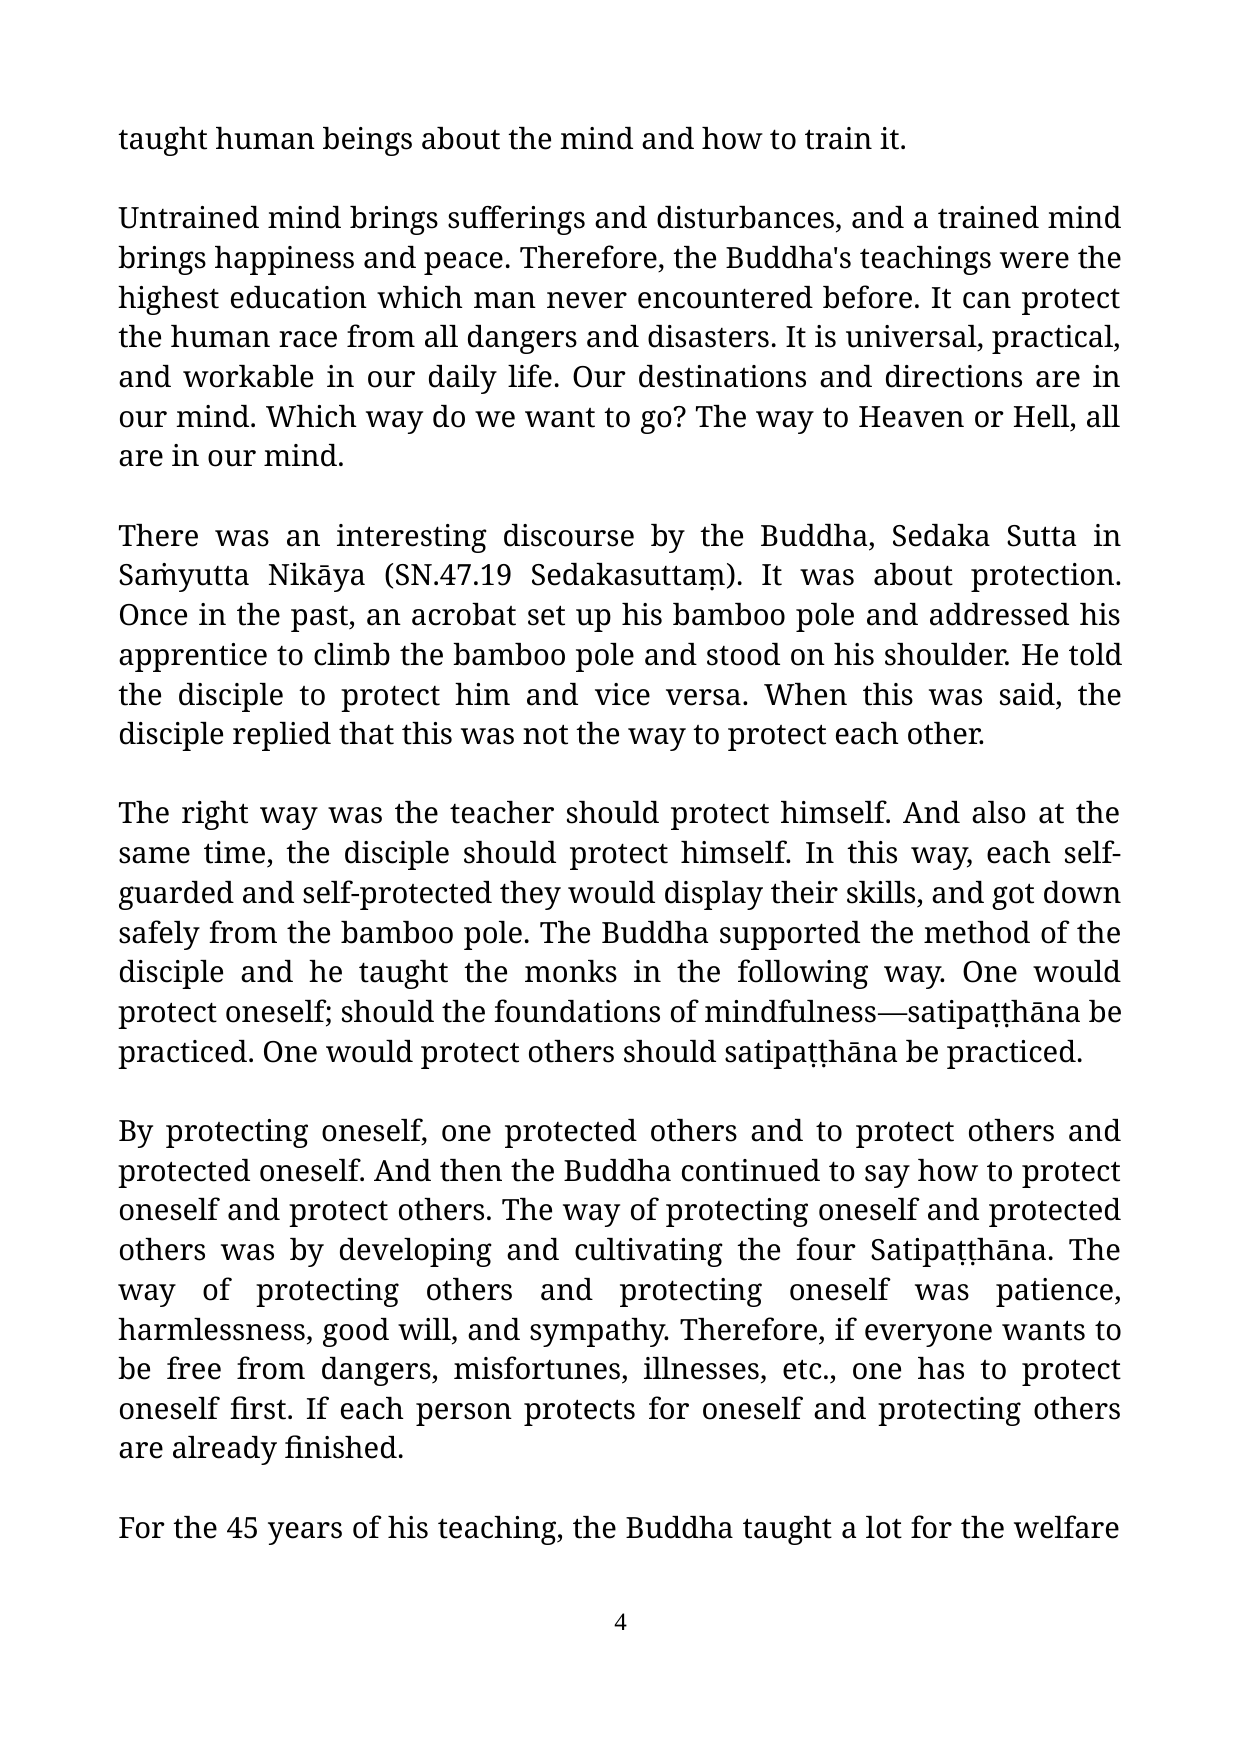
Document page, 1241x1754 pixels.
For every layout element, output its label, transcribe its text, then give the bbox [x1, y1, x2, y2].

text taught human beings about the mind and how to train it. Untrained mind brings sufferings and disturbances, and a trained mind brings happiness and peace. Therefore, the Buddha's teachings were the highest education which man never encountered before. It can protect the human race from all dangers and disasters. It is universal, practical, and workable in our daily life. Our destinations and directions are in our mind. Which way do we want to go? The way to Heaven or Hell, all are in our mind. There was an interesting discourse by the Buddha, Sedaka Sutta in Saṁyutta Nikāya (SN.47.19 Sedakasuttaṃ). It was about protection. Once in the past, an acrobat set up his bamboo pole and addressed his apprentice to climb the bamboo pole and stood on his shoulder. He told the disciple to protect him and vice versa. When this was said, the disciple replied that this was not the way to protect each other. The right way was the teacher should protect himself. And also at the same time, the disciple should protect himself. In this way, each self-guarded and self-protected they would display their skills, and got down safely from the bamboo pole. The Buddha supported the method of the disciple and he taught the monks in the following way. One would protect oneself; should the foundations of mindfulness—satipaṭṭhāna be practiced. One would protect others should satipaṭṭhāna be practiced. By protecting oneself, one protected others and to protect others and protected oneself. And then the Buddha continued to say how to protect oneself and protect others. The way of protecting oneself and protected others was by developing and cultivating the four Satipaṭṭhāna. The way of protecting others and protecting oneself was patience, harmlessness, good will, and sympathy. Therefore, if everyone wants to be free from dangers, misfortunes, illnesses, etc., one has to protect oneself first. If each person protects for oneself and protecting others are already finished. For the 45 years of his teaching, the Buddha taught a lot for the welfare [118, 118, 1122, 1547]
